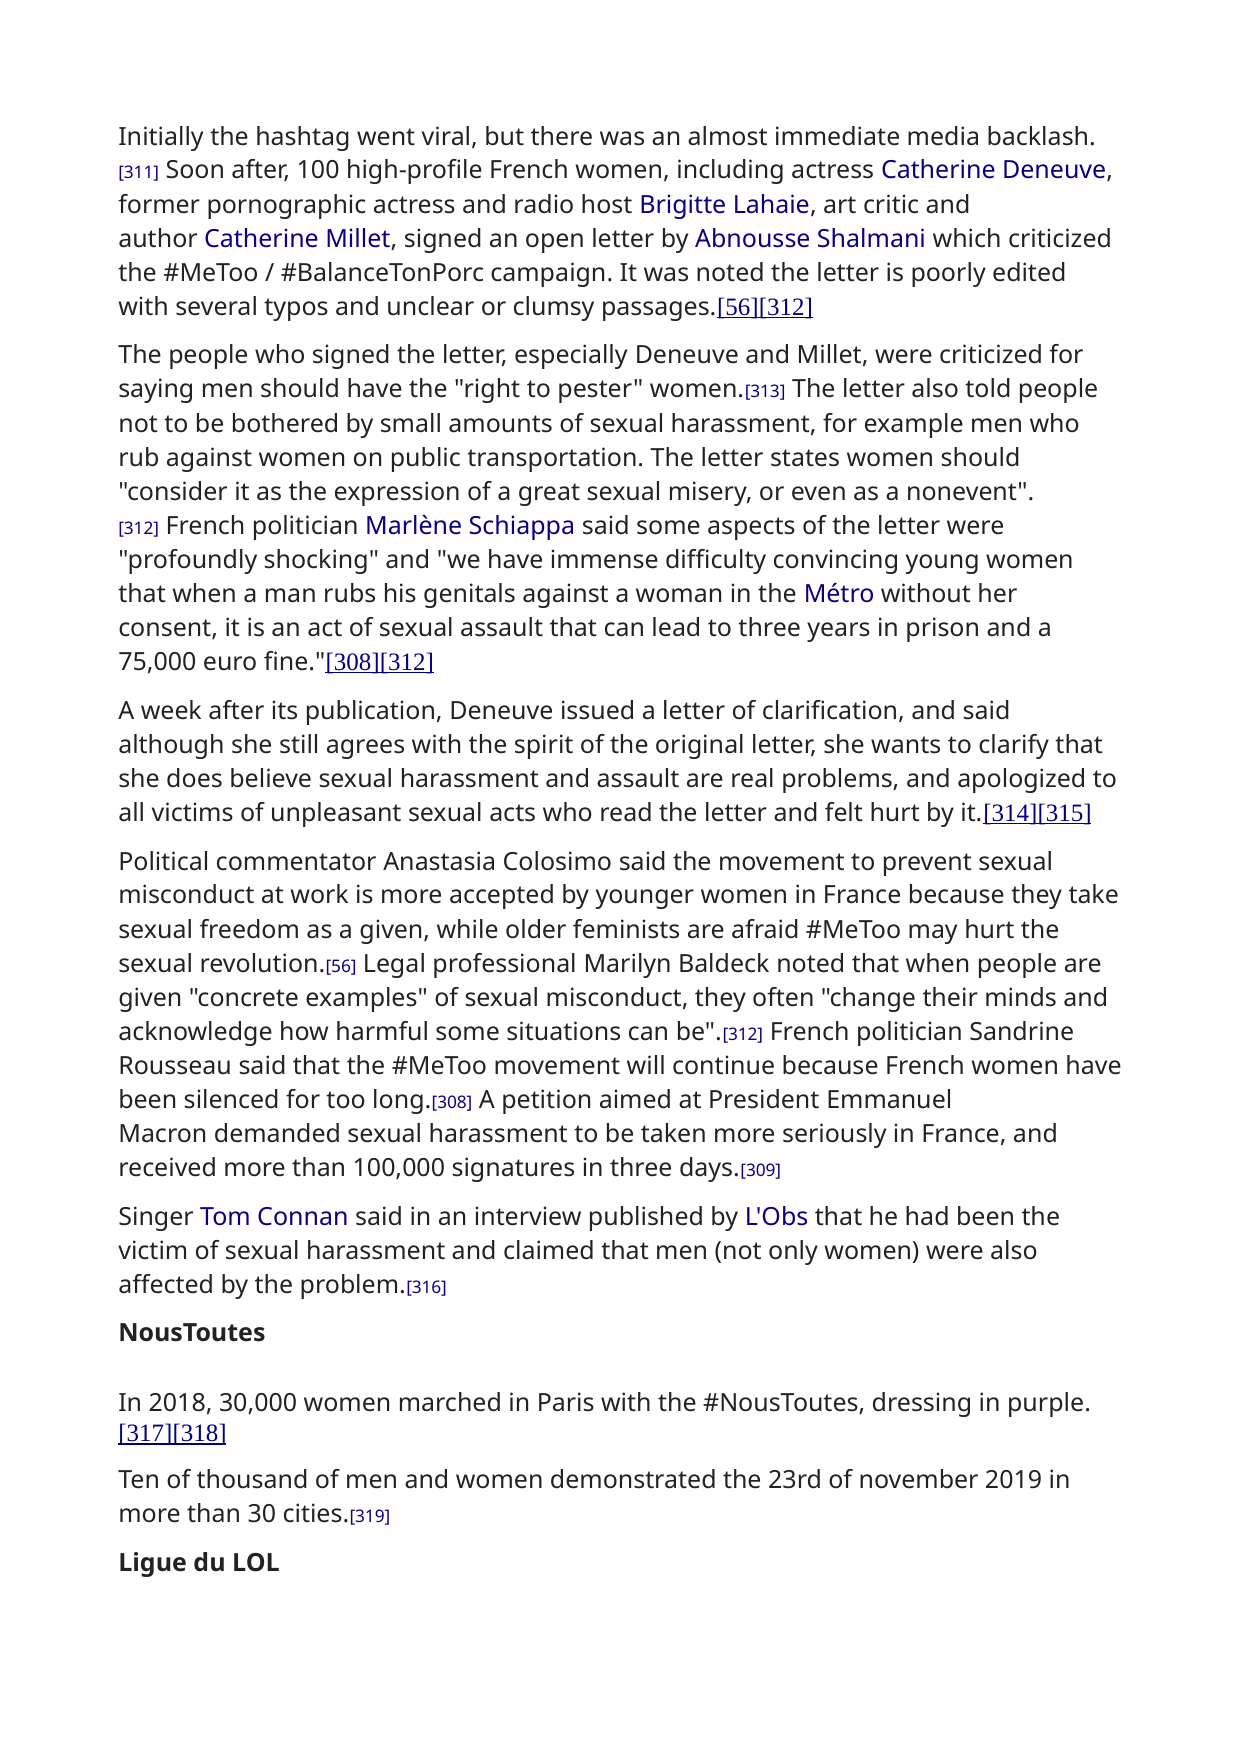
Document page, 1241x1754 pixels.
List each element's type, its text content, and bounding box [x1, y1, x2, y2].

text Political commentator Anastasia Colosimo said the movement to prevent sexual misconduct at work is more accepted by younger women in France because they take sexual freedom as a given, while older feminists are afraid #MeToo may hurt the sexual revolution.[56] Legal professional Marilyn Baldeck noted that when people are given "concrete examples" of sexual misconduct, they often "change their minds and acknowledge how harmful some situations can be".[312] French politician Sandrine Rousseau said that the #MeToo movement will continue because French women have been silenced for too long.[308] A petition aimed at President Emmanuel Macron demanded sexual harassment to be taken more seriously in France, and received more than 100,000 signatures in three days.[309] [118, 843, 1122, 1184]
text A week after its publication, Deneuve issued a letter of clarification, and said although she still agrees with the spirit of the original letter, she wants to clarify that she does believe sexual harassment and assault are real problems, and apologized to all victims of unpleasant sexual acts who read the letter and felt hurt by it.[314][315] [118, 692, 1122, 828]
subtitle Ligue du LOL [118, 1544, 1122, 1578]
text Singer Tom Connan said in an interview published by L'Obs that he had been the victim of sexual harassment and claimed that men (not only women) were also affected by the problem.[316] [118, 1198, 1122, 1301]
text The people who signed the letter, especially Deneuve and Millet, were criticized for saying men should have the "right to pester" women.[313] The letter also told people not to be bothered by small amounts of sexual harassment, for example men who rub against women on public transportation. The letter states women should "consider it as the expression of a great sexual misery, or even as a nonevent".[312] French politician Marlène Schiappa said some aspects of the letter were "profoundly shocking" and "we have immense difficulty convincing young women that when a man rubs his genitals against a woman in the Métro without her consent, it is an act of sexual assault that can lead to three years in prison and a 75,000 euro fine."[308][312] [118, 337, 1122, 678]
text NousToutes [118, 1315, 1122, 1349]
text In 2018, 30,000 women marched in Paris with the #NousToutes, dressing in purple.[317][318] [118, 1384, 1122, 1447]
text Ten of thousand of men and women demonstrated the 23rd of november 2019 in more than 30 cities.[319] [118, 1462, 1122, 1530]
text Initially the hashtag went viral, but there was an almost immediate media backlash.[311] Soon after, 100 high-profile French women, including actress Catherine Deneuve, former pornographic actress and radio host Brigitte Lahaie, art critic and author Catherine Millet, signed an open letter by Abnousse Shalmani which criticized the #MeToo / #BalanceTonPorc campaign. It was noted the letter is poorly edited with several typos and unclear or clumsy passages.[56][312] [118, 118, 1122, 322]
